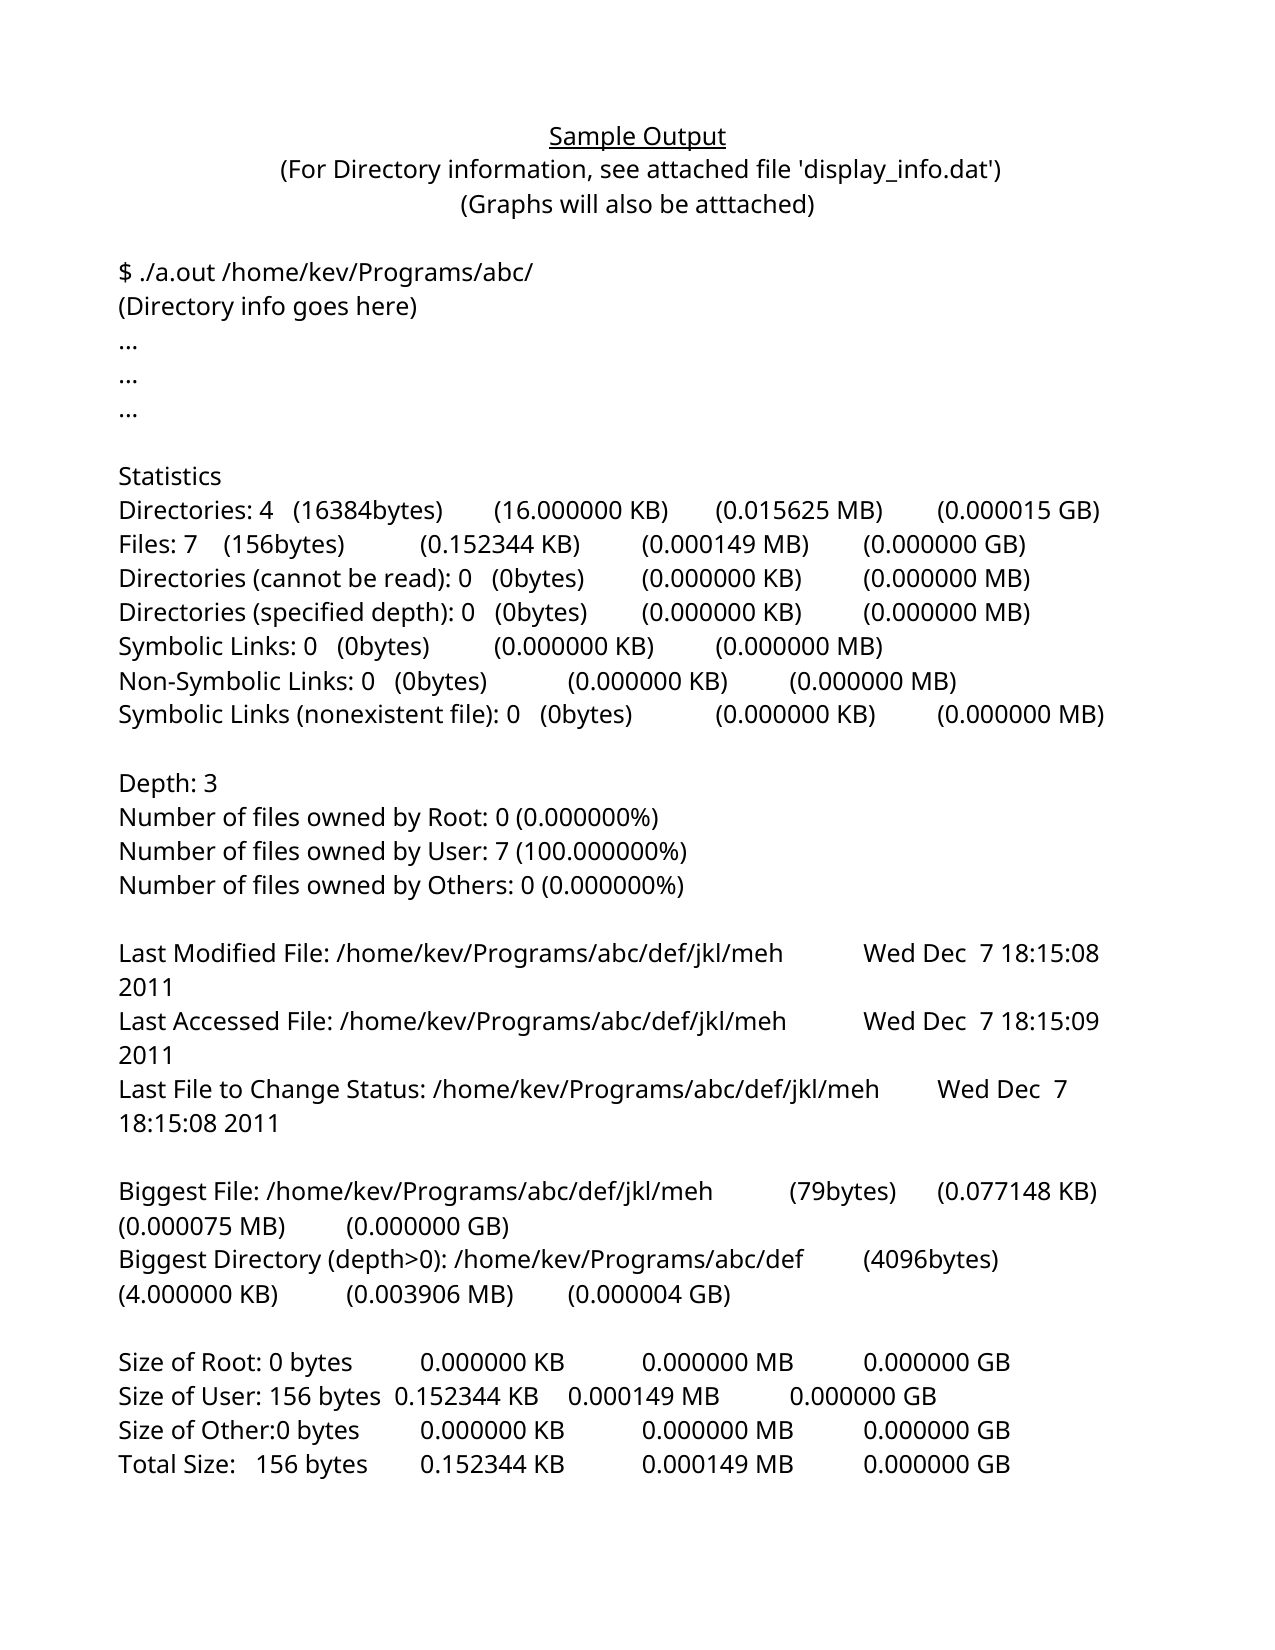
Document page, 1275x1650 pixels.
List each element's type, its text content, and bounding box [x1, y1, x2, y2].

text Last Accessed File: /home/kev/Programs/abc/def/jkl/meh Wed Dec 7 18:15:09 2011 [118, 1004, 1157, 1072]
text (Graphs will also be atttached) [118, 186, 1157, 220]
text Biggest Directory (depth>0): /home/kev/Programs/abc/def (4096bytes) (4.000000 KB) (0.003906 MB) (0.000004 GB) [118, 1242, 1157, 1310]
text (Directory info goes here) [118, 288, 1157, 322]
text Depth: 3 [118, 765, 1157, 799]
text Directories (cannot be read): 0 (0bytes) (0.000000 KB) (0.000000 MB) [118, 561, 1157, 595]
text Directories (specified depth): 0 (0bytes) (0.000000 KB) (0.000000 MB) [118, 595, 1157, 629]
text Size of User: 156 bytes 0.152344 KB 0.000149 MB 0.000000 GB [118, 1378, 1157, 1412]
text Last File to Change Status: /home/kev/Programs/abc/def/jkl/meh Wed Dec 7 18:15:08 2011 [118, 1072, 1157, 1140]
text $ ./a.out /home/kev/Programs/abc/ [118, 254, 1157, 288]
text ... [118, 391, 1157, 425]
text Number of files owned by User: 7 (100.000000%) [118, 833, 1157, 867]
text (For Directory information, see attached file 'display_info.dat') [118, 152, 1157, 186]
text Statistics [118, 459, 1157, 493]
text Files: 7 (156bytes) (0.152344 KB) (0.000149 MB) (0.000000 GB) [118, 527, 1157, 561]
text Non-Symbolic Links: 0 (0bytes) (0.000000 KB) (0.000000 MB) [118, 663, 1157, 697]
text Sample Output [118, 118, 1157, 152]
text Symbolic Links: 0 (0bytes) (0.000000 KB) (0.000000 MB) [118, 629, 1157, 663]
text Total Size: 156 bytes 0.152344 KB 0.000149 MB 0.000000 GB [118, 1447, 1157, 1481]
text Number of files owned by Root: 0 (0.000000%) [118, 799, 1157, 833]
text Directories: 4 (16384bytes) (16.000000 KB) (0.015625 MB) (0.000015 GB) [118, 493, 1157, 527]
text ... [118, 322, 1157, 357]
text Symbolic Links (nonexistent file): 0 (0bytes) (0.000000 KB) (0.000000 MB) [118, 697, 1157, 731]
text Size of Other:0 bytes 0.000000 KB 0.000000 MB 0.000000 GB [118, 1412, 1157, 1447]
text Size of Root: 0 bytes 0.000000 KB 0.000000 MB 0.000000 GB [118, 1344, 1157, 1378]
text Last Modified File: /home/kev/Programs/abc/def/jkl/meh Wed Dec 7 18:15:08 2011 [118, 936, 1157, 1004]
text Number of files owned by Others: 0 (0.000000%) [118, 867, 1157, 902]
text Biggest File: /home/kev/Programs/abc/def/jkl/meh (79bytes) (0.077148 KB) (0.000075 MB) (0.000000 GB) [118, 1174, 1157, 1242]
text ... [118, 357, 1157, 391]
